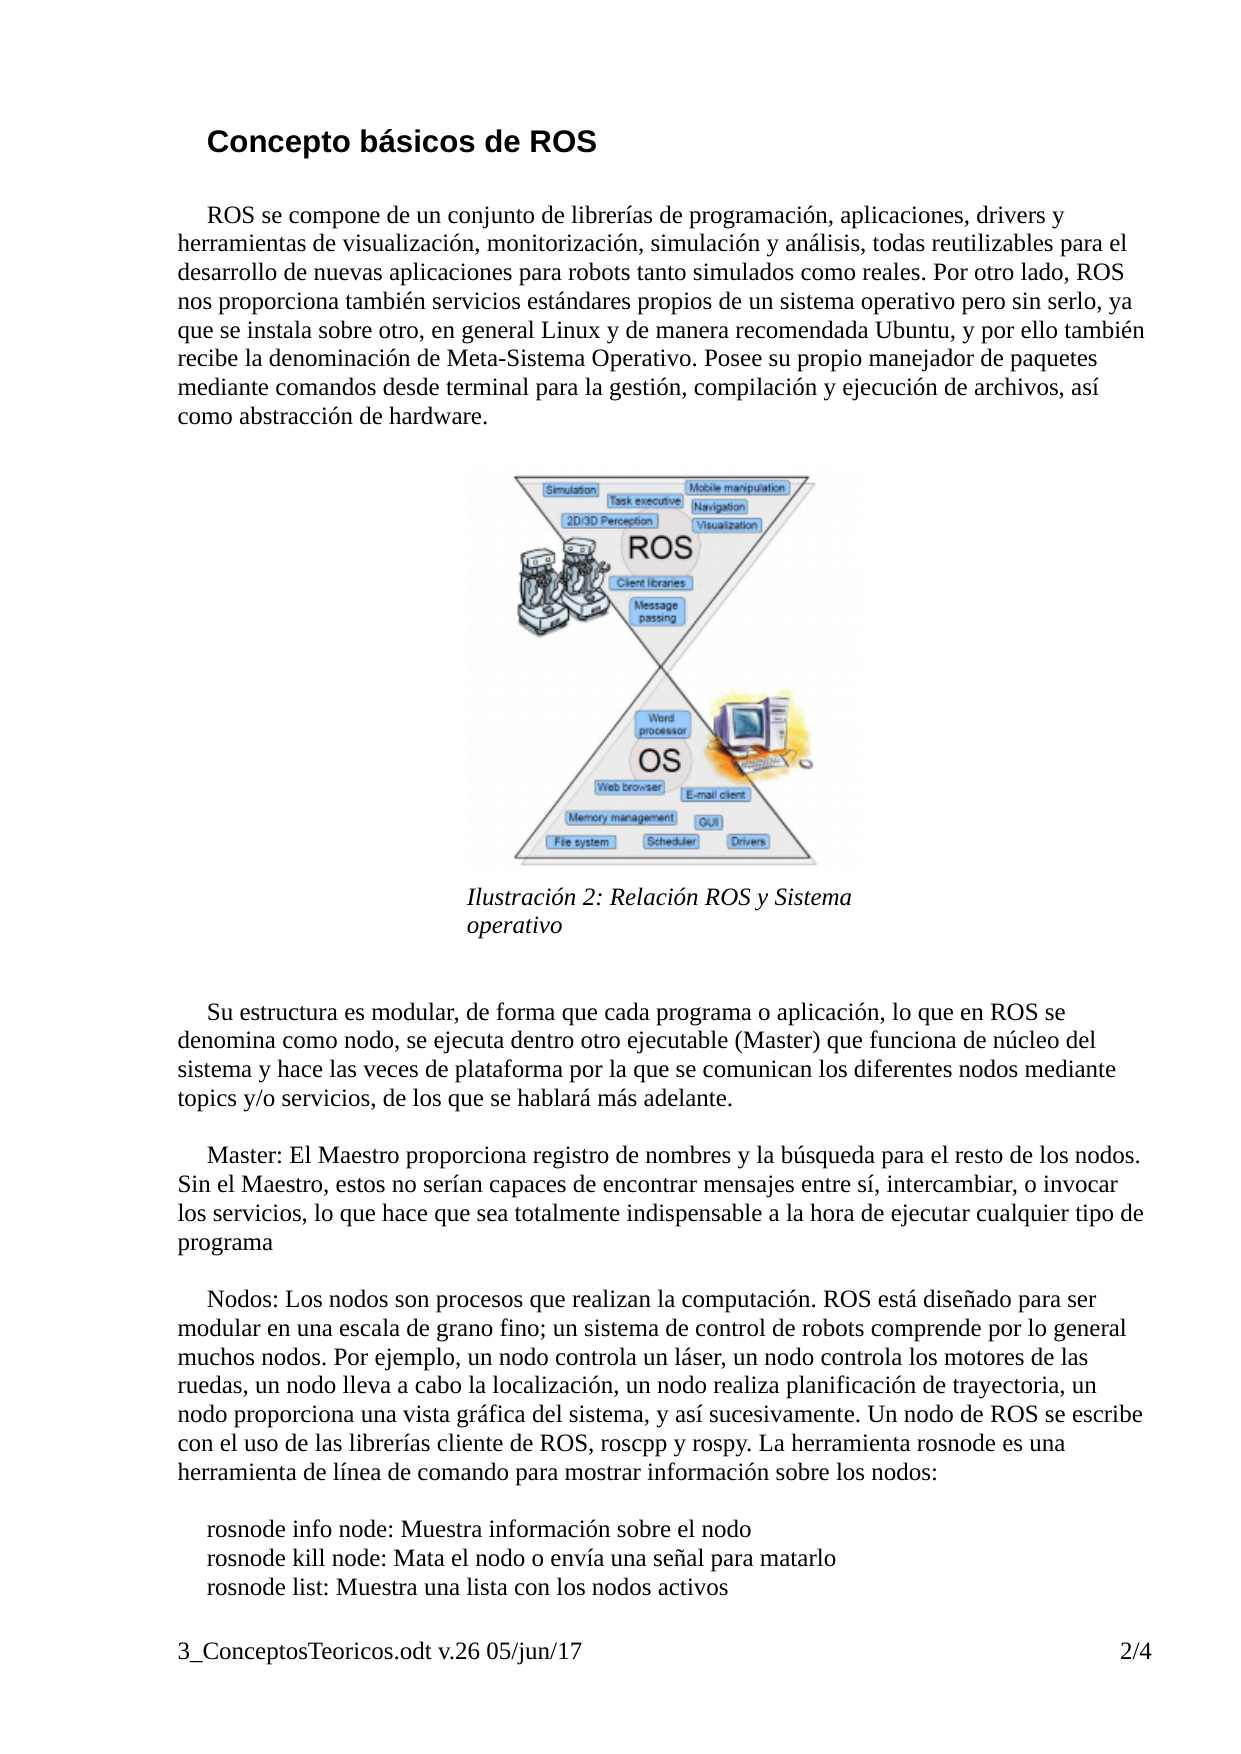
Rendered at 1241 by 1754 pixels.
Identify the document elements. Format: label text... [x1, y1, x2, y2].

text ROS se compone de un conjunto de librerías de programación, aplicaciones, drivers y herramientas de visualización, monitorización, simulación y análisis, todas reutilizables para el desarrollo de nuevas aplicaciones para robots tanto simulados como reales. Por otro lado, ROS nos proporciona también servicios estándares propios de un sistema operativo pero sin serlo, ya que se instala sobre otro, en general Linux y de manera recomendada Ubuntu, y por ello también recibe la denominación de Meta-Sistema Operativo. Posee su propio manejador de paquetes mediante comandos desde terminal para la gestión, compilación y ejecución de archivos, así como abstracción de hardware. [177, 200, 1152, 430]
text Nodos: Los nodos son procesos que realizan la computación. ROS está diseñado para ser modular en una escala de grano fino; un sistema de control de robots comprende por lo general muchos nodos. Por ejemplo, un nodo controla un láser, un nodo controla los motores de las ruedas, un nodo lleva a cabo la localización, un nodo realiza planificación de trayectoria, un nodo proporciona una vista gráfica del sistema, y así sucesivamente. Un nodo de ROS se escribe con el uso de las librerías cliente de ROS, roscpp y rospy. La herramienta rosnode es una herramienta de línea de comando para mostrar información sobre los nodos: [177, 1284, 1152, 1486]
text rosnode kill node: Mata el nodo o envía una señal para matarlo [177, 1543, 1152, 1572]
text Master: El Maestro proporciona registro de nombres y la búsqueda para el resto de los nodos. Sin el Maestro, estos no serían capaces de encontrar mensajes entre sí, intercambiar, o invocar los servicios, lo que hace que sea totalmente indispensable a la hora de ejecutar cualquier tipo de programa [177, 1141, 1152, 1256]
subtitle Concepto básicos de ROS [207, 123, 1152, 159]
text rosnode list: Muestra una lista con los nodos activos [177, 1572, 1152, 1601]
text Su estructura es modular, de forma que cada programa o aplicación, lo que en ROS se denomina como nodo, se ejecuta dentro otro ejecutable (Master) que funciona de núcleo del sistema y hace las veces de plataforma por la que se comunican los diferentes nodos mediante topics y/o servicios, de los que se hablará más adelante. [177, 997, 1152, 1112]
text Ilustración 2: Relación ROS y Sistema operativo [467, 882, 862, 939]
text rosnode info node: Muestra información sobre el nodo [177, 1514, 1152, 1543]
